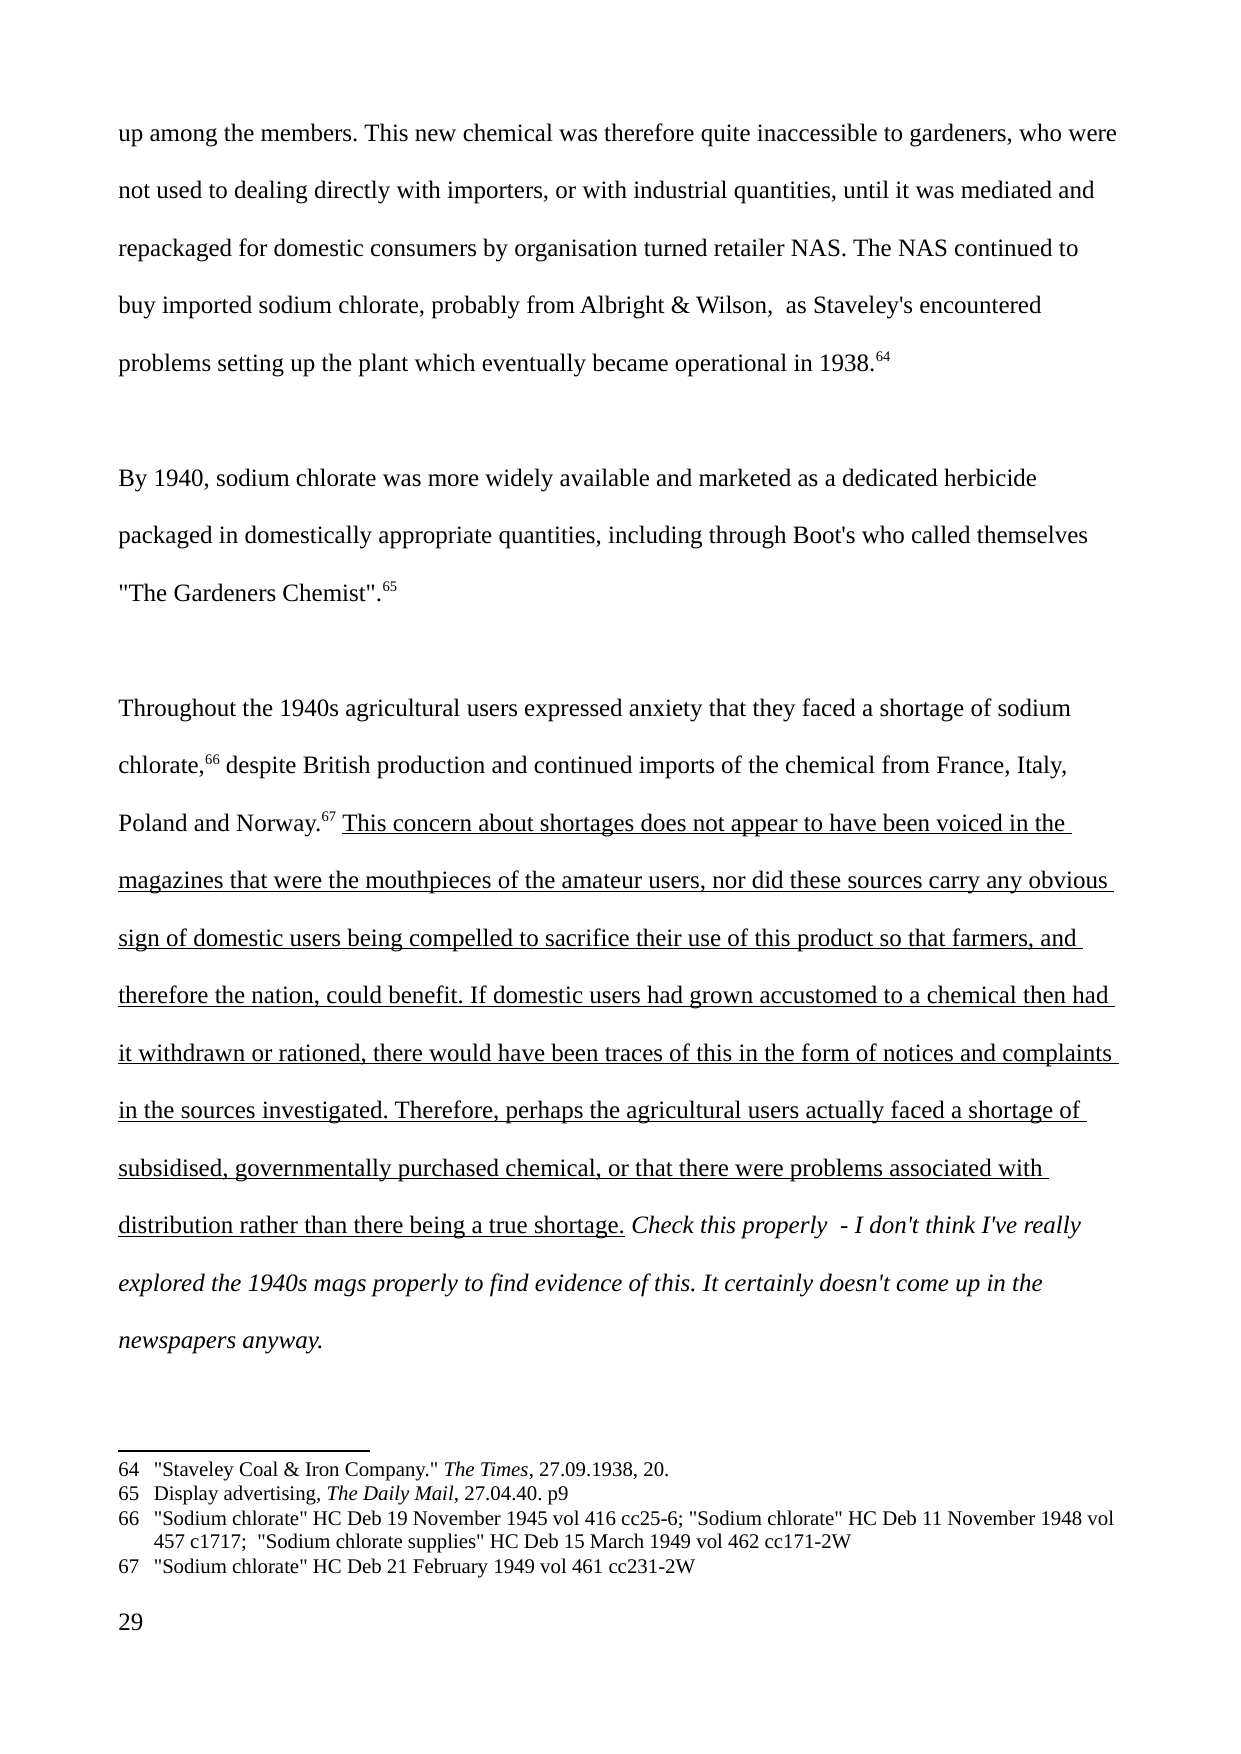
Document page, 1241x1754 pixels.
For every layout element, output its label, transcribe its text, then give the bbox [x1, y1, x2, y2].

text "Staveley Coal & Iron Company." The Times, 27.09.1938, 20. [118, 1457, 1122, 1481]
text By 1940, sodium chlorate was more widely available and marketed as a dedicated herbicide packaged in domestically appropriate quantities, including through Boot's who called themselves "The Gardeners Chemist". [118, 463, 1122, 607]
text Display advertising, The Daily Mail, 27.04.40. p9 [118, 1481, 1122, 1505]
text "Sodium chlorate" HC Deb 19 November 1945 vol 416 cc25-6; "Sodium chlorate" HC Deb 11 November 1948 vol 457 c1717; "Sodium chlorate supplies" HC Deb 15 March 1949 vol 462 cc171-2W [118, 1505, 1122, 1553]
text up among the members. This new chemical was therefore quite inaccessible to gardeners, who were not used to dealing directly with importers, or with industrial quantities, until it was mediated and repackaged for domestic consumers by organisation turned retailer NAS. The NAS continued to buy imported sodium chlorate, probably from Albright & Wilson, as Staveley's encountered problems setting up the plant which eventually became operational in 1938. [118, 118, 1122, 377]
text "Sodium chlorate" HC Deb 21 February 1949 vol 461 cc231-2W [118, 1553, 1122, 1578]
text Throughout the 1940s agricultural users expressed anxiety that they faced a shortage of sodium chlorate, despite British production and continued imports of the chemical from France, Italy, Poland and Norway. This concern about shortages does not appear to have been voiced in the magazines that were the mouthpieces of the amateur users, nor did these sources carry any obvious sign of domestic users being compelled to sacrifice their use of this product so that farmers, and therefore the nation, could benefit. If domestic users had grown accustomed to a chemical then had it withdrawn or rationed, there would have been traces of this in the form of notices and complaints in the sources investigated. Therefore, perhaps the agricultural users actually faced a shortage of subsidised, governmentally purchased chemical, or that there were problems associated with distribution rather than there being a true shortage. Check this properly - I don't think I've really explored the 1940s mags properly to find evidence of this. It certainly doesn't come up in the newspapers anyway. [118, 693, 1122, 1354]
